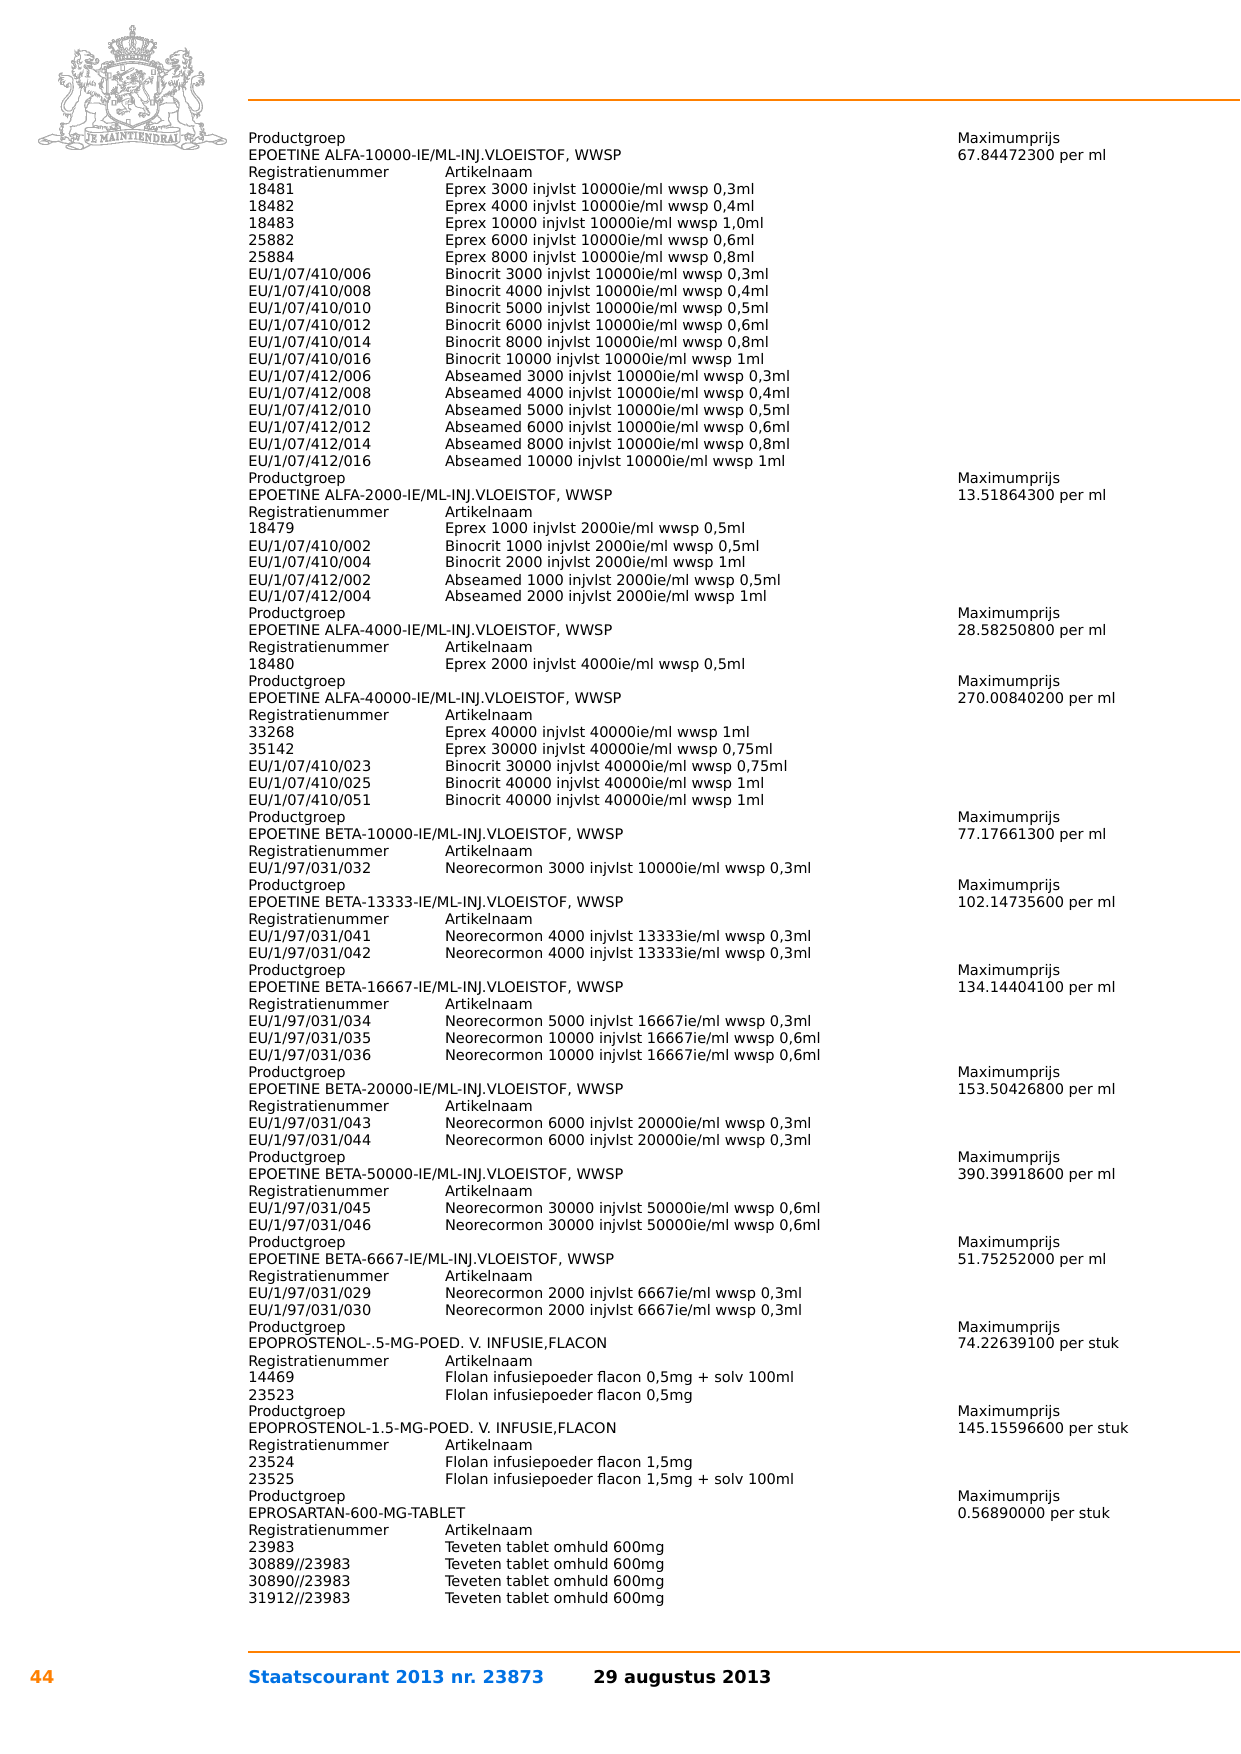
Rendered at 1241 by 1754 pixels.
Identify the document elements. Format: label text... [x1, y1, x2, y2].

table_cell Neorecormon 30000 injvlst 50000ie/ml wwsp 0,6ml [439, 1200, 951, 1217]
table_cell 18479 [248, 520, 439, 537]
table_cell EU/1/07/412/014 [248, 436, 439, 452]
table_cell EPOETINE ALFA-2000-IE/ML-INJ.VLOEISTOF, WWSP [248, 486, 951, 503]
table_cell Eprex 8000 injvlst 10000ie/ml wwsp 0,8ml [439, 249, 951, 266]
table_cell Productgroep [248, 1149, 439, 1166]
table_cell Artikelnaam [439, 1353, 951, 1369]
table_cell Binocrit 2000 injvlst 2000ie/ml wwsp 1ml [439, 554, 951, 571]
table_cell Binocrit 3000 injvlst 10000ie/ml wwsp 0,3ml [439, 266, 951, 283]
table_cell EPOPROSTENOL-.5-MG-POED. V. INFUSIE,FLACON [248, 1335, 951, 1352]
table_cell EU/1/07/410/004 [248, 554, 439, 571]
table_cell [951, 1047, 1163, 1064]
table_cell EPOETINE ALFA-4000-IE/ML-INJ.VLOEISTOF, WWSP [248, 622, 951, 639]
table_cell EU/1/07/410/025 [248, 775, 439, 792]
table_cell [951, 554, 1163, 571]
table_cell [951, 1030, 1163, 1047]
table_cell Productgroep [248, 605, 439, 622]
table_cell Abseamed 6000 injvlst 10000ie/ml wwsp 0,6ml [439, 419, 951, 436]
table_cell Binocrit 6000 injvlst 10000ie/ml wwsp 0,6ml [439, 317, 951, 334]
table_cell EU/1/97/031/030 [248, 1301, 439, 1318]
table_cell 23525 [248, 1471, 439, 1488]
table_cell Neorecormon 3000 injvlst 10000ie/ml wwsp 0,3ml [439, 860, 951, 877]
table_cell [439, 673, 951, 690]
table_cell 13.51864300 per ml [951, 486, 1163, 503]
table_cell [951, 300, 1163, 317]
table_cell [439, 130, 951, 147]
table_cell [951, 164, 1163, 181]
table_cell EPOETINE BETA-50000-IE/ML-INJ.VLOEISTOF, WWSP [248, 1166, 951, 1183]
table_cell Productgroep [248, 1403, 439, 1420]
table_cell Neorecormon 10000 injvlst 16667ie/ml wwsp 0,6ml [439, 1047, 951, 1064]
table_cell Abseamed 3000 injvlst 10000ie/ml wwsp 0,3ml [439, 368, 951, 384]
table_cell Registratienummer [248, 504, 439, 520]
table_cell Maximumprijs [951, 1064, 1163, 1081]
table_cell [951, 385, 1163, 402]
table_cell Artikelnaam [439, 1268, 951, 1284]
table_cell Abseamed 10000 injvlst 10000ie/ml wwsp 1ml [439, 453, 951, 469]
table_cell [951, 1386, 1163, 1403]
table_cell [951, 860, 1163, 877]
table_cell [951, 538, 1163, 554]
table_cell EU/1/97/031/046 [248, 1217, 439, 1233]
table_cell [951, 843, 1163, 860]
table_cell EU/1/07/410/023 [248, 758, 439, 775]
table_cell Abseamed 5000 injvlst 10000ie/ml wwsp 0,5ml [439, 402, 951, 418]
table_cell [951, 996, 1163, 1013]
table_cell EU/1/97/031/044 [248, 1132, 439, 1149]
table_cell Neorecormon 6000 injvlst 20000ie/ml wwsp 0,3ml [439, 1132, 951, 1149]
table_cell Registratienummer [248, 639, 439, 656]
table_cell [951, 317, 1163, 334]
table_cell [439, 809, 951, 826]
table_cell EPOPROSTENOL-1.5-MG-POED. V. INFUSIE,FLACON [248, 1420, 951, 1437]
table_cell [439, 1488, 951, 1505]
table_cell 23524 [248, 1454, 439, 1471]
table_cell 390.39918600 per ml [951, 1166, 1163, 1183]
table_cell Eprex 3000 injvlst 10000ie/ml wwsp 0,3ml [439, 181, 951, 198]
table_cell Eprex 1000 injvlst 2000ie/ml wwsp 0,5ml [439, 520, 951, 537]
table_cell 145.15596600 per stuk [951, 1420, 1163, 1437]
table_cell Registratienummer [248, 911, 439, 928]
table_cell 33268 [248, 724, 439, 741]
table_cell Maximumprijs [951, 1403, 1163, 1420]
table_cell 31912//23983 [248, 1590, 439, 1607]
table_cell [951, 656, 1163, 673]
table_cell [951, 571, 1163, 588]
table_cell [951, 436, 1163, 452]
table_cell [951, 181, 1163, 198]
table_cell [439, 1234, 951, 1251]
table_cell EU/1/07/412/002 [248, 571, 439, 588]
table_cell Artikelnaam [439, 911, 951, 928]
table_cell [951, 1268, 1163, 1284]
table_cell Artikelnaam [439, 639, 951, 656]
table_cell [951, 928, 1163, 945]
table_cell 18482 [248, 198, 439, 215]
table_cell Abseamed 2000 injvlst 2000ie/ml wwsp 1ml [439, 588, 951, 605]
table_cell Maximumprijs [951, 962, 1163, 979]
table_cell 35142 [248, 741, 439, 758]
table_cell Flolan infusiepoeder flacon 0,5mg [439, 1386, 951, 1403]
table_cell EPOETINE BETA-10000-IE/ML-INJ.VLOEISTOF, WWSP [248, 826, 951, 843]
table_cell [951, 1454, 1163, 1471]
table_cell EU/1/07/412/008 [248, 385, 439, 402]
table_cell [951, 1115, 1163, 1132]
table_cell [951, 334, 1163, 351]
table_cell EU/1/07/410/006 [248, 266, 439, 283]
table_cell Binocrit 5000 injvlst 10000ie/ml wwsp 0,5ml [439, 300, 951, 317]
table_cell Abseamed 8000 injvlst 10000ie/ml wwsp 0,8ml [439, 436, 951, 452]
table_cell Registratienummer [248, 1437, 439, 1454]
table_cell EPOETINE BETA-6667-IE/ML-INJ.VLOEISTOF, WWSP [248, 1251, 951, 1267]
table_cell 14469 [248, 1369, 439, 1386]
table_cell [951, 639, 1163, 656]
table_cell Productgroep [248, 1488, 439, 1505]
table_cell [951, 351, 1163, 368]
table_cell Neorecormon 10000 injvlst 16667ie/ml wwsp 0,6ml [439, 1030, 951, 1047]
table_cell [439, 962, 951, 979]
table_cell [951, 1132, 1163, 1149]
table_cell Neorecormon 4000 injvlst 13333ie/ml wwsp 0,3ml [439, 945, 951, 962]
table_cell Teveten tablet omhuld 600mg [439, 1590, 951, 1607]
table_cell EU/1/07/410/002 [248, 538, 439, 554]
table_cell Artikelnaam [439, 1183, 951, 1199]
table_cell Maximumprijs [951, 1234, 1163, 1251]
table_cell Maximumprijs [951, 1149, 1163, 1166]
table_cell Eprex 6000 injvlst 10000ie/ml wwsp 0,6ml [439, 232, 951, 249]
table_cell 153.50426800 per ml [951, 1081, 1163, 1098]
table_cell Artikelnaam [439, 996, 951, 1013]
table_cell 23523 [248, 1386, 439, 1403]
table_cell Registratienummer [248, 164, 439, 181]
table_cell [951, 368, 1163, 384]
table_cell EU/1/07/410/016 [248, 351, 439, 368]
table_cell [951, 1301, 1163, 1318]
table_cell EPOETINE ALFA-40000-IE/ML-INJ.VLOEISTOF, WWSP [248, 690, 951, 707]
table_cell [439, 605, 951, 622]
table_cell Registratienummer [248, 1268, 439, 1284]
table_cell 102.14735600 per ml [951, 894, 1163, 911]
table_cell [951, 453, 1163, 469]
table_cell Artikelnaam [439, 707, 951, 724]
table_cell [951, 198, 1163, 215]
table_cell EU/1/97/031/034 [248, 1013, 439, 1030]
table_cell [439, 1403, 951, 1420]
table_cell EU/1/97/031/043 [248, 1115, 439, 1132]
table_cell EU/1/07/410/012 [248, 317, 439, 334]
table_cell Binocrit 40000 injvlst 40000ie/ml wwsp 1ml [439, 792, 951, 809]
table_cell [951, 266, 1163, 283]
table_cell [951, 1437, 1163, 1454]
table_cell EU/1/97/031/036 [248, 1047, 439, 1064]
table_cell [951, 775, 1163, 792]
table_cell Binocrit 1000 injvlst 2000ie/ml wwsp 0,5ml [439, 538, 951, 554]
table_cell [951, 520, 1163, 537]
table_cell Maximumprijs [951, 877, 1163, 894]
table_cell Productgroep [248, 673, 439, 690]
table_cell Neorecormon 5000 injvlst 16667ie/ml wwsp 0,3ml [439, 1013, 951, 1030]
table_cell [951, 758, 1163, 775]
table_cell Flolan infusiepoeder flacon 0,5mg + solv 100ml [439, 1369, 951, 1386]
table_cell Maximumprijs [951, 673, 1163, 690]
table_cell Artikelnaam [439, 1098, 951, 1115]
table_cell [951, 1217, 1163, 1233]
table_cell Productgroep [248, 1234, 439, 1251]
picture [38, 25, 227, 150]
table_cell [951, 1590, 1163, 1607]
table_cell 67.84472300 per ml [951, 147, 1163, 164]
table_cell [951, 1200, 1163, 1217]
table_cell [951, 1183, 1163, 1199]
table_cell Eprex 30000 injvlst 40000ie/ml wwsp 0,75ml [439, 741, 951, 758]
table_cell Registratienummer [248, 1098, 439, 1115]
table_cell EU/1/97/031/029 [248, 1285, 439, 1301]
table_cell Binocrit 30000 injvlst 40000ie/ml wwsp 0,75ml [439, 758, 951, 775]
table_cell Binocrit 40000 injvlst 40000ie/ml wwsp 1ml [439, 775, 951, 792]
table_cell Binocrit 4000 injvlst 10000ie/ml wwsp 0,4ml [439, 283, 951, 300]
table_cell Productgroep [248, 1319, 439, 1335]
table_cell Maximumprijs [951, 130, 1163, 147]
table_cell 270.00840200 per ml [951, 690, 1163, 707]
table_cell Neorecormon 30000 injvlst 50000ie/ml wwsp 0,6ml [439, 1217, 951, 1233]
table_cell Registratienummer [248, 1353, 439, 1369]
table_cell [951, 1471, 1163, 1488]
table_cell Artikelnaam [439, 504, 951, 520]
table_cell 30890//23983 [248, 1573, 439, 1590]
table_cell Neorecormon 4000 injvlst 13333ie/ml wwsp 0,3ml [439, 928, 951, 945]
table_cell Productgroep [248, 962, 439, 979]
table_cell Registratienummer [248, 707, 439, 724]
table_cell EU/1/07/412/010 [248, 402, 439, 418]
table_cell [951, 1013, 1163, 1030]
table_cell [951, 588, 1163, 605]
table_cell [951, 724, 1163, 741]
table_cell EPOETINE BETA-13333-IE/ML-INJ.VLOEISTOF, WWSP [248, 894, 951, 911]
table_cell [951, 1285, 1163, 1301]
table_cell Teveten tablet omhuld 600mg [439, 1556, 951, 1573]
table_cell [951, 911, 1163, 928]
table_cell Registratienummer [248, 1522, 439, 1539]
table_cell 0.56890000 per stuk [951, 1505, 1163, 1522]
table_cell [951, 504, 1163, 520]
table_cell [951, 283, 1163, 300]
table_cell [951, 1573, 1163, 1590]
table_cell [951, 707, 1163, 724]
table_cell EPOETINE BETA-20000-IE/ML-INJ.VLOEISTOF, WWSP [248, 1081, 951, 1098]
table_cell Maximumprijs [951, 605, 1163, 622]
table_cell Eprex 10000 injvlst 10000ie/ml wwsp 1,0ml [439, 215, 951, 232]
table_cell Eprex 40000 injvlst 40000ie/ml wwsp 1ml [439, 724, 951, 741]
table_cell 18481 [248, 181, 439, 198]
table_cell [439, 1064, 951, 1081]
table_cell Maximumprijs [951, 1319, 1163, 1335]
table_cell EPOETINE ALFA-10000-IE/ML-INJ.VLOEISTOF, WWSP [248, 147, 951, 164]
table_cell Artikelnaam [439, 1437, 951, 1454]
table_cell EU/1/07/410/051 [248, 792, 439, 809]
table_cell Neorecormon 6000 injvlst 20000ie/ml wwsp 0,3ml [439, 1115, 951, 1132]
table_cell [439, 1149, 951, 1166]
table_cell EU/1/07/410/008 [248, 283, 439, 300]
table_cell Productgroep [248, 470, 439, 486]
table_cell [439, 877, 951, 894]
table_cell [951, 402, 1163, 418]
table_cell Maximumprijs [951, 809, 1163, 826]
table_cell Productgroep [248, 877, 439, 894]
table_cell [951, 215, 1163, 232]
table_cell Registratienummer [248, 996, 439, 1013]
table_cell 18480 [248, 656, 439, 673]
table_cell EPROSARTAN-600-MG-TABLET [248, 1505, 951, 1522]
table_cell EU/1/97/031/045 [248, 1200, 439, 1217]
table_cell [439, 470, 951, 486]
table_cell EU/1/97/031/042 [248, 945, 439, 962]
table_cell Artikelnaam [439, 1522, 951, 1539]
table_cell [439, 1319, 951, 1335]
table_cell Abseamed 1000 injvlst 2000ie/ml wwsp 0,5ml [439, 571, 951, 588]
table_cell Maximumprijs [951, 1488, 1163, 1505]
table_cell Productgroep [248, 130, 439, 147]
table_cell 23983 [248, 1539, 439, 1556]
table_cell Teveten tablet omhuld 600mg [439, 1539, 951, 1556]
table_cell Artikelnaam [439, 843, 951, 860]
table_cell [951, 419, 1163, 436]
table_cell [951, 792, 1163, 809]
table_cell [951, 741, 1163, 758]
table_cell Eprex 2000 injvlst 4000ie/ml wwsp 0,5ml [439, 656, 951, 673]
table_cell EU/1/07/412/012 [248, 419, 439, 436]
table_cell EU/1/97/031/035 [248, 1030, 439, 1047]
table_cell Registratienummer [248, 843, 439, 860]
table_cell Productgroep [248, 1064, 439, 1081]
table_cell EU/1/97/031/032 [248, 860, 439, 877]
table_cell EPOETINE BETA-16667-IE/ML-INJ.VLOEISTOF, WWSP [248, 979, 951, 996]
table_cell EU/1/07/412/006 [248, 368, 439, 384]
table_cell Binocrit 10000 injvlst 10000ie/ml wwsp 1ml [439, 351, 951, 368]
table_cell [951, 1369, 1163, 1386]
table_cell Flolan infusiepoeder flacon 1,5mg [439, 1454, 951, 1471]
table_cell 25884 [248, 249, 439, 266]
table_cell Maximumprijs [951, 470, 1163, 486]
table_cell [951, 1098, 1163, 1115]
table_cell EU/1/07/412/004 [248, 588, 439, 605]
table_cell EU/1/07/410/010 [248, 300, 439, 317]
table_cell [951, 232, 1163, 249]
table_cell 51.75252000 per ml [951, 1251, 1163, 1267]
table_cell 18483 [248, 215, 439, 232]
table_cell Eprex 4000 injvlst 10000ie/ml wwsp 0,4ml [439, 198, 951, 215]
table_cell Registratienummer [248, 1183, 439, 1199]
table_cell 77.17661300 per ml [951, 826, 1163, 843]
table_cell Neorecormon 2000 injvlst 6667ie/ml wwsp 0,3ml [439, 1301, 951, 1318]
table_cell 30889//23983 [248, 1556, 439, 1573]
table_cell Abseamed 4000 injvlst 10000ie/ml wwsp 0,4ml [439, 385, 951, 402]
table_cell 25882 [248, 232, 439, 249]
table_cell 28.58250800 per ml [951, 622, 1163, 639]
table_cell [951, 1556, 1163, 1573]
table_cell Productgroep [248, 809, 439, 826]
table_cell Neorecormon 2000 injvlst 6667ie/ml wwsp 0,3ml [439, 1285, 951, 1301]
table_cell Flolan infusiepoeder flacon 1,5mg + solv 100ml [439, 1471, 951, 1488]
table_cell EU/1/07/410/014 [248, 334, 439, 351]
table_cell [951, 1353, 1163, 1369]
table_cell Binocrit 8000 injvlst 10000ie/ml wwsp 0,8ml [439, 334, 951, 351]
table_cell 74.22639100 per stuk [951, 1335, 1163, 1352]
table_cell EU/1/07/412/016 [248, 453, 439, 469]
table_cell Artikelnaam [439, 164, 951, 181]
table_cell EU/1/97/031/041 [248, 928, 439, 945]
table_cell Teveten tablet omhuld 600mg [439, 1573, 951, 1590]
table_cell 134.14404100 per ml [951, 979, 1163, 996]
table_cell [951, 1522, 1163, 1539]
table_cell [951, 249, 1163, 266]
table_cell [951, 1539, 1163, 1556]
table_cell [951, 945, 1163, 962]
